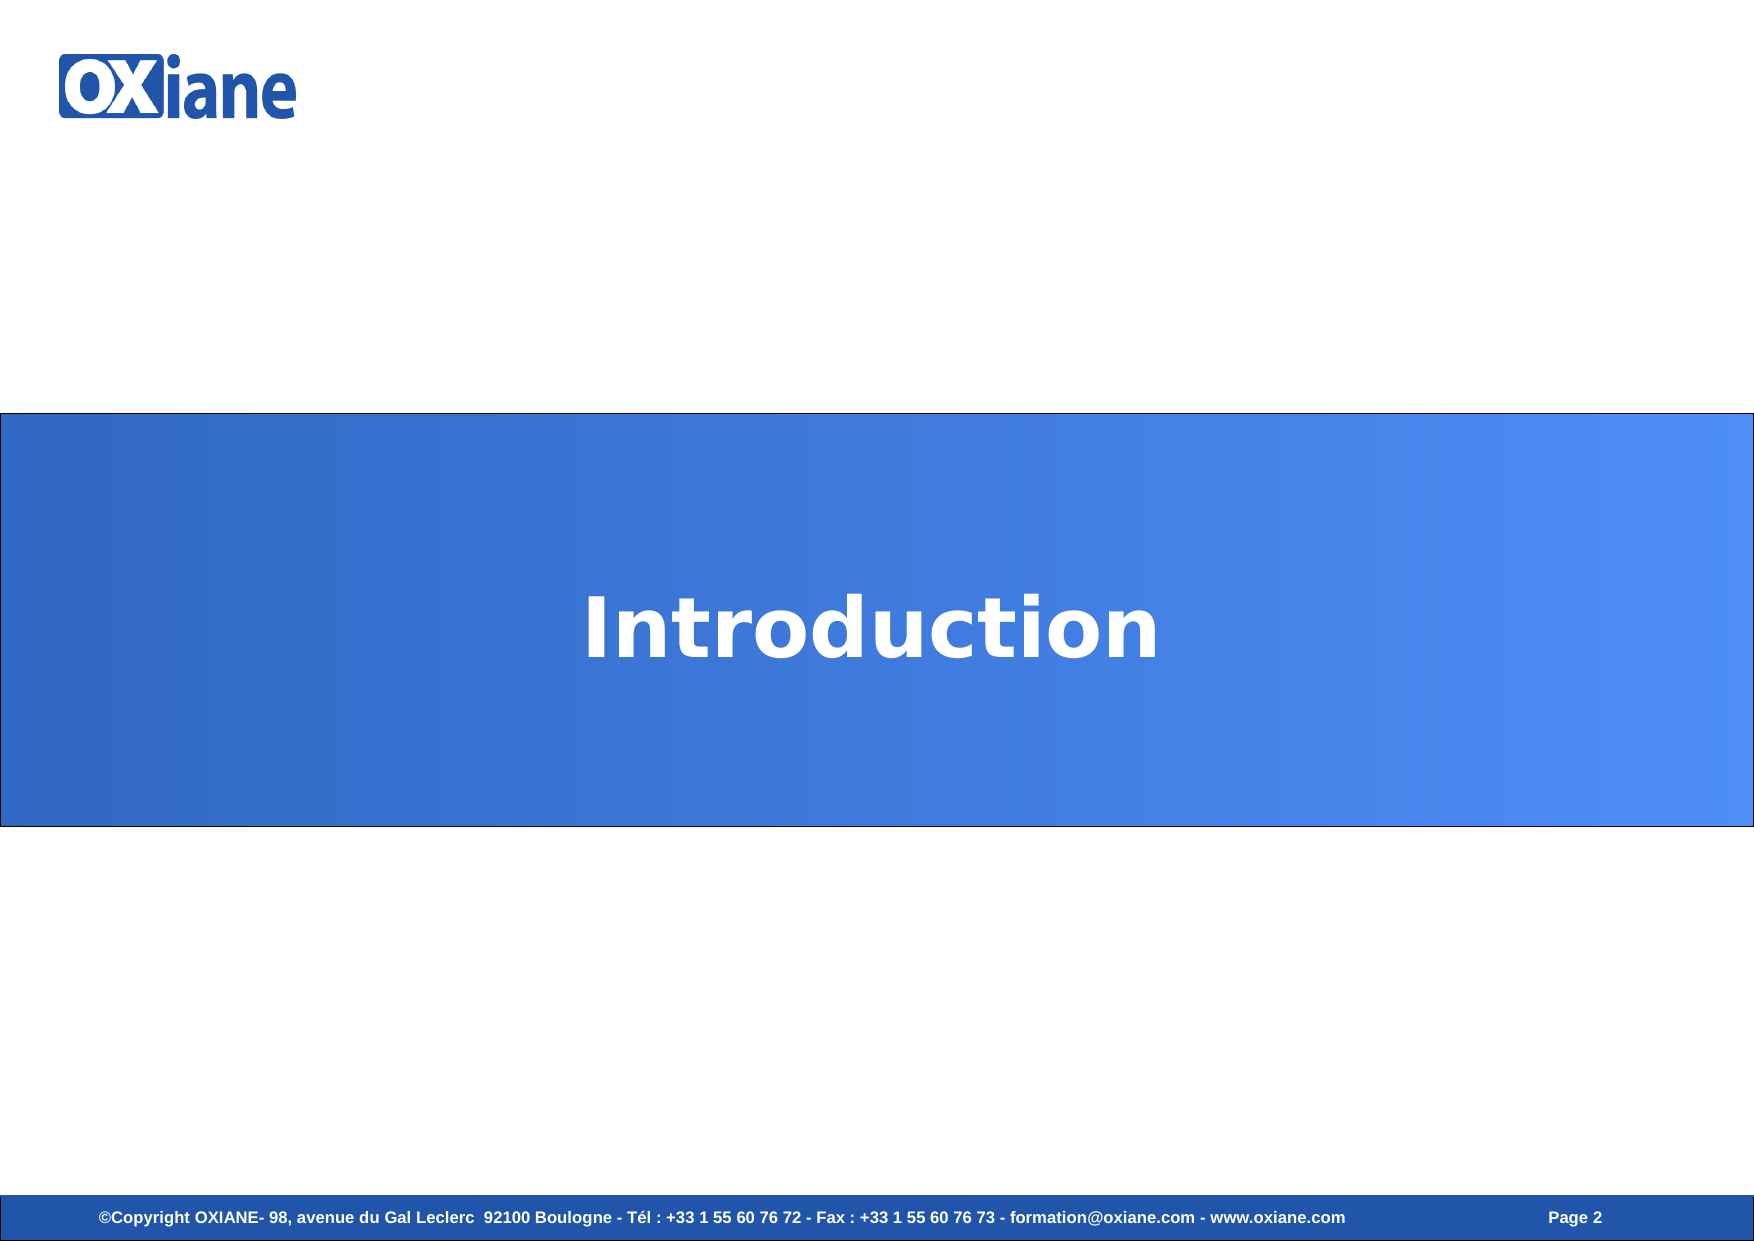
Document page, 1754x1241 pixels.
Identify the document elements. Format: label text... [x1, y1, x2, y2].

title Introduction [82, 525, 1662, 733]
picture [59, 53, 296, 119]
